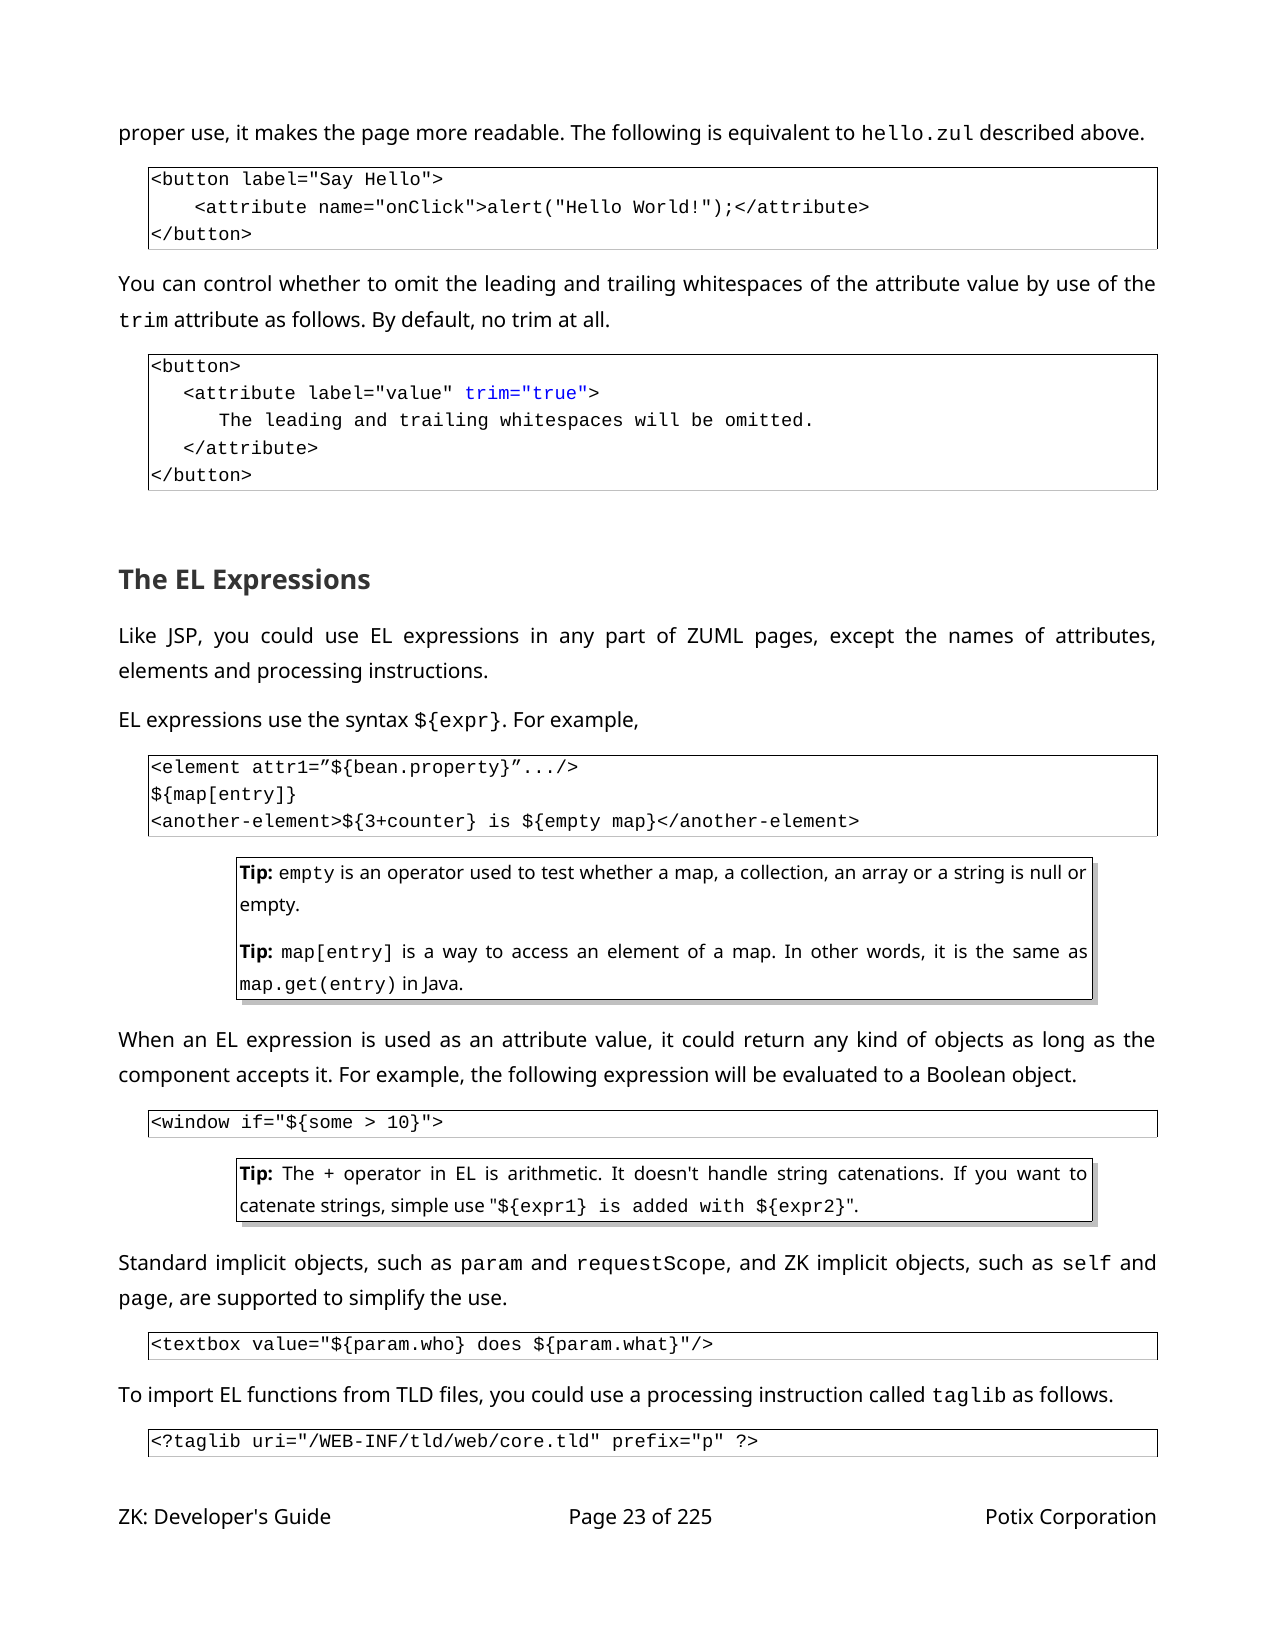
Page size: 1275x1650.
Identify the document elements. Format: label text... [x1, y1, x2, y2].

text <attribute name="onClick">alert("Hello World!");</attribute> [149, 194, 1157, 219]
text Tip: empty is an operator used to test whether a map, a collection, an array or a string is null or empty. [237, 858, 1092, 917]
text </button> [149, 463, 1157, 490]
text The leading and trailing whitespaces will be omitted. [149, 408, 1157, 433]
text <textbox value="${param.who} does ${param.what}"/> [149, 1333, 1157, 1359]
text proper use, it makes the page more readable. The following is equivalent to hello.zul described above. [118, 118, 1157, 147]
text ${map[entry]} [149, 782, 1157, 806]
text <another-element>${3+counter} is ${empty map}</another-element> [149, 809, 1157, 836]
text <button> [149, 355, 1157, 378]
text <element attr1=”${bean.property}”.../> [149, 756, 1157, 779]
text <button label="Say Hello"> [149, 168, 1157, 192]
text Standard implicit objects, such as param and requestScope, and ZK implicit objects, such as self and page, are supported to simplify the use. [118, 1248, 1157, 1312]
text Tip: map[entry] is a way to access an element of a map. In other words, it is the same as map.get(entry) in Java. [237, 935, 1092, 999]
text Like JSP, you could use EL expressions in any part of ZUML pages, except the names of attributes, elements and processing instructions. [118, 621, 1157, 685]
text You can control whether to omit the leading and trailing whitespaces of the attribute value by use of the trim attribute as follows. By default, no trim at all. [118, 269, 1157, 333]
text <window if="${some > 10}"> [149, 1111, 1157, 1137]
text </button> [149, 222, 1157, 249]
text When an EL expression is used as an attribute value, it could return any kind of objects as long as the component accepts it. For example, the following expression will be evaluated to a Boolean object. [118, 1025, 1157, 1089]
subtitle The EL Expressions [118, 561, 1157, 598]
text To import EL functions from TLD files, you could use a processing instruction called taglib as follows. [118, 1380, 1157, 1409]
text <attribute label="value" trim="true"> [149, 381, 1157, 405]
text Tip: The + operator in EL is arithmetic. It doesn't handle string catenations. If you want to catenate strings, simple use "${expr1} is added with ${expr2}". [237, 1159, 1092, 1221]
text <?taglib uri="/WEB-INF/tld/web/core.tld" prefix="p" ?> [149, 1430, 1157, 1456]
text EL expressions use the syntax ${expr}. For example, [118, 705, 1157, 734]
text </attribute> [149, 436, 1157, 460]
